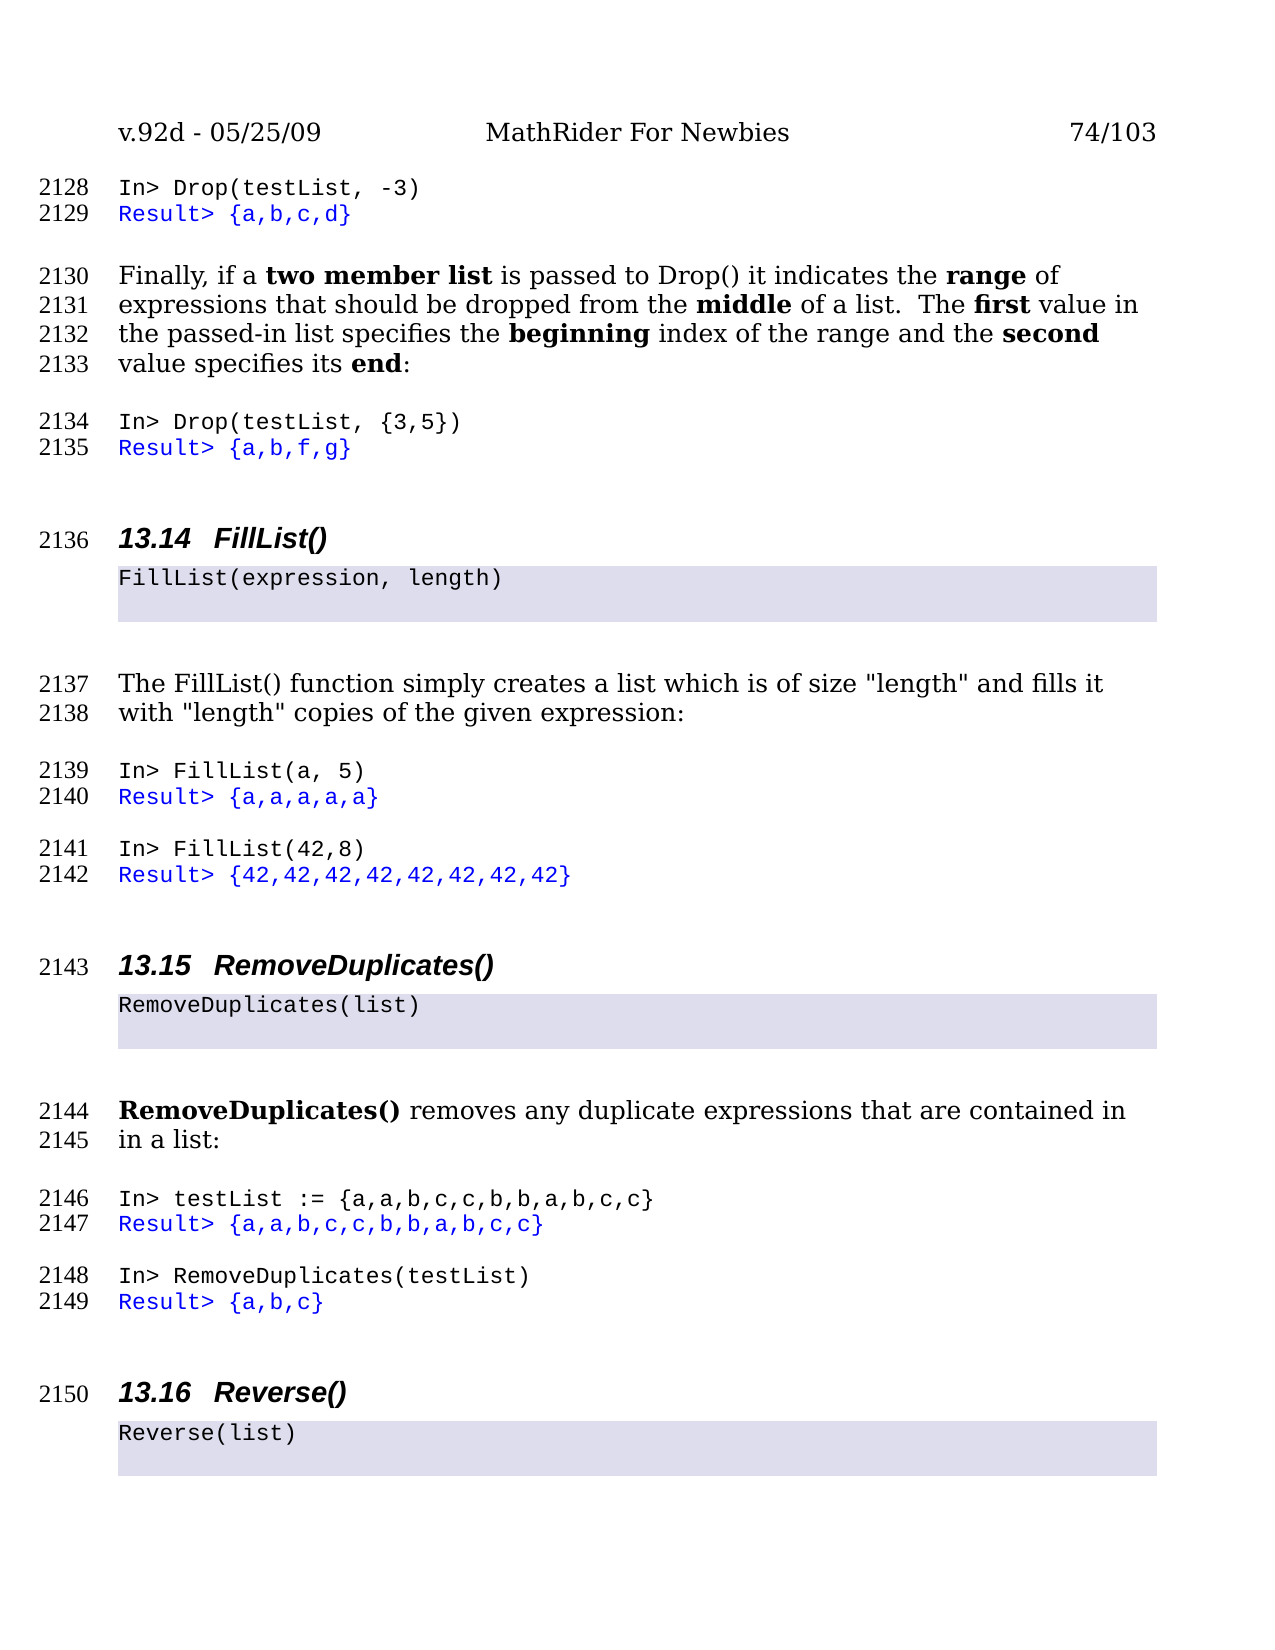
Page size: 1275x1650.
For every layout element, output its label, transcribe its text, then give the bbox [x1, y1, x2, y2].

text Result> {a,a,a,a,a} [118, 785, 1157, 811]
text RemoveDuplicates() removes any duplicate expressions that are contained in in a list: [118, 1096, 1157, 1155]
text In> Drop(testList, -3) [118, 177, 1157, 203]
text Result> {a,b,f,g} [118, 436, 1157, 462]
text In> testList := {a,a,b,c,c,b,b,a,b,c,c} [118, 1187, 1157, 1213]
text The FillList() function simply creates a list which is of size "length" and fills it with "length" copies of the given expression: [118, 669, 1157, 727]
text In> RemoveDuplicates(testList) [118, 1265, 1157, 1291]
subtitle RemoveDuplicates() [118, 948, 1157, 982]
text Result> {42,42,42,42,42,42,42,42} [118, 863, 1157, 889]
text In> Drop(testList, {3,5}) [118, 410, 1157, 436]
table_header Reverse(list) [118, 1421, 1157, 1476]
text Result> {a,b,c} [118, 1291, 1157, 1317]
text Finally, if a two member list is passed to Drop() it indicates the range of expressions that should be dropped from the middle of a list. The first value in the passed-in list specifies the beginning index of the range and the second value specifies its end: [118, 261, 1157, 378]
text In> FillList(42,8) [118, 837, 1157, 863]
subtitle Reverse() [118, 1376, 1157, 1409]
table_header RemoveDuplicates(list) [118, 994, 1157, 1049]
table_header FillList(expression, length) [118, 566, 1157, 622]
subtitle FillList() [118, 521, 1157, 554]
text In> FillList(a, 5) [118, 759, 1157, 785]
text Result> {a,b,c,d} [118, 203, 1157, 229]
text Result> {a,a,b,c,c,b,b,a,b,c,c} [118, 1213, 1157, 1239]
